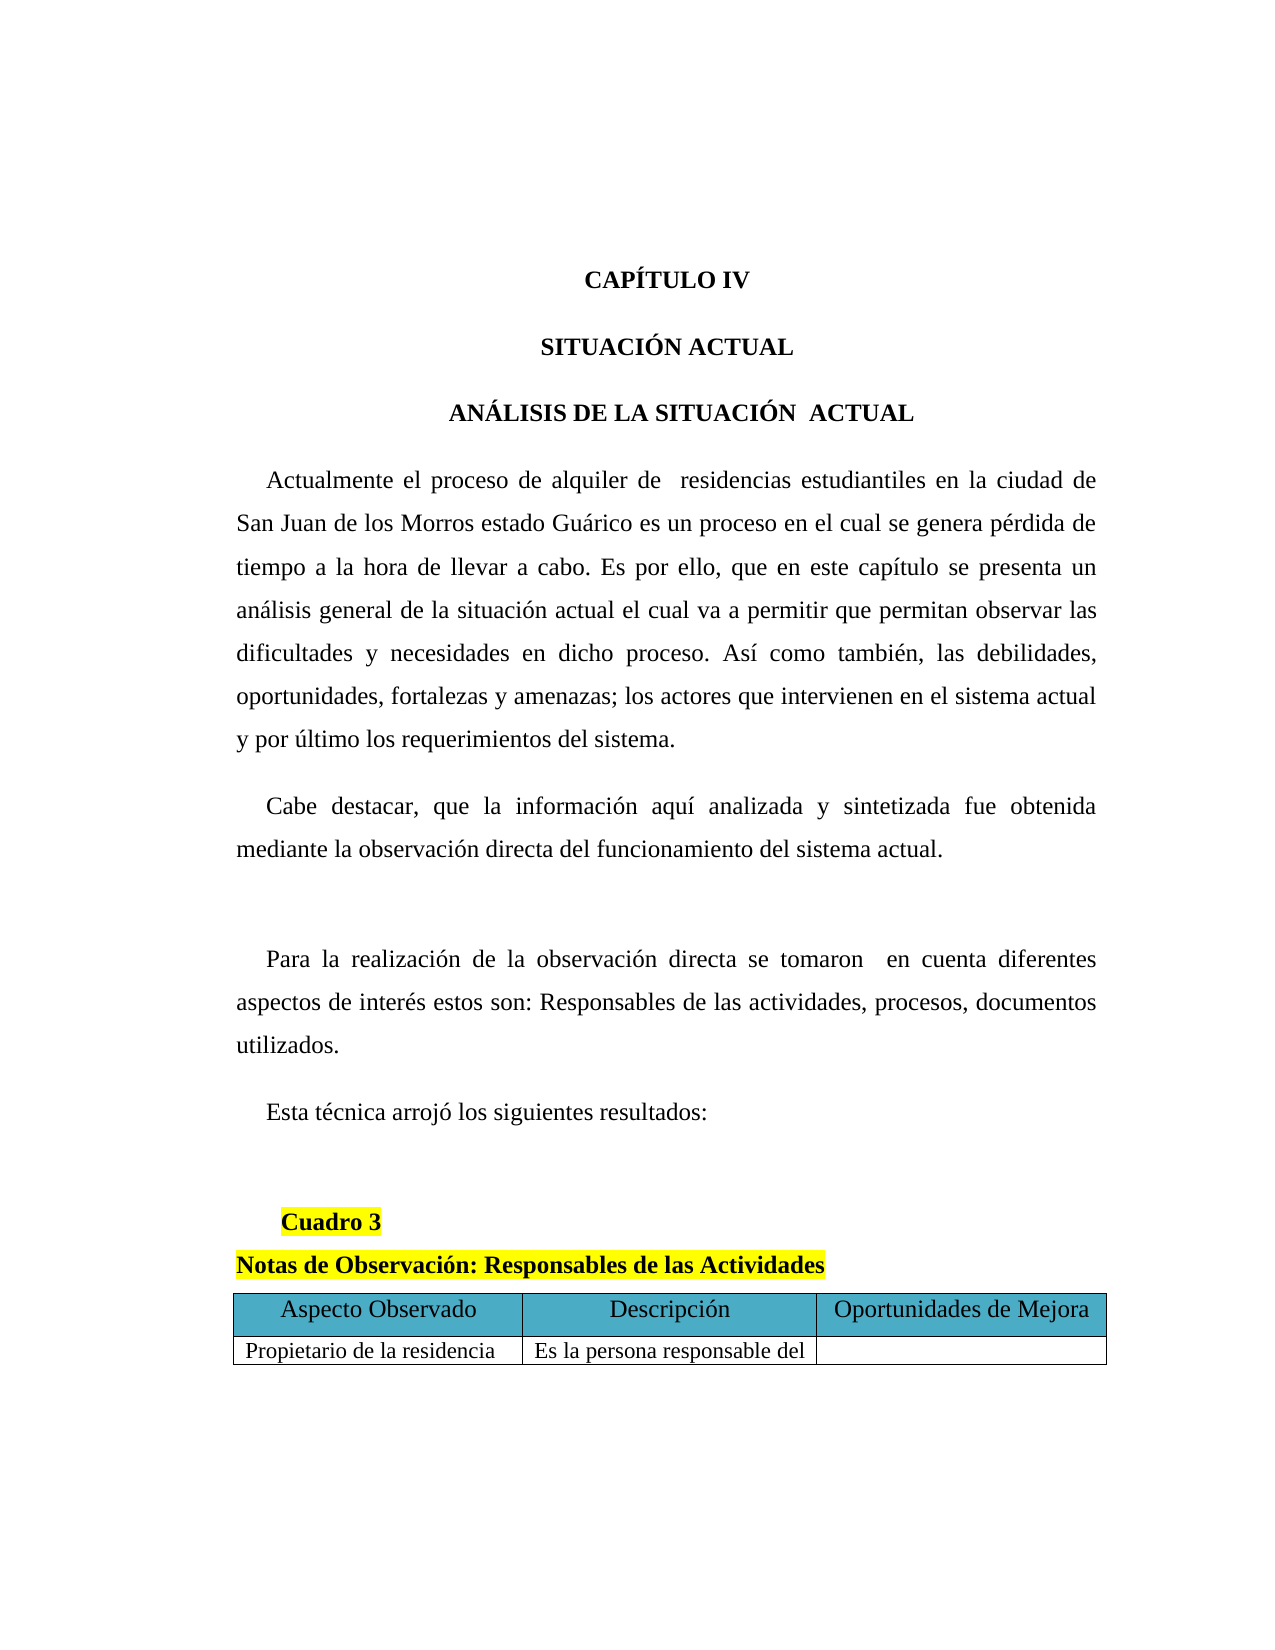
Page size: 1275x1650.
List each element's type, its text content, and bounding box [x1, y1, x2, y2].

text Cabe destacar, que la información aquí analizada y sintetizada fue obtenida mediante la observación directa del funcionamiento del sistema actual. [236, 791, 1098, 863]
table_header Oportunidades de Mejora [817, 1294, 1106, 1336]
table_cell Es la persona responsable del [523, 1337, 816, 1363]
table_header Aspecto Observado [234, 1294, 522, 1336]
table_cell Propietario de la residencia [234, 1337, 522, 1363]
table_header Descripción [523, 1294, 816, 1336]
text SITUACIÓN ACTUAL [236, 332, 1098, 361]
text Análisis De La Situación Actual [236, 398, 1098, 427]
text Notas de Observación: Responsables de las Actividades [236, 1250, 1098, 1279]
text Para la realización de la observación directa se tomaron en cuenta diferentes aspectos de interés estos son: Responsables de las actividades, procesos, documentos utilizados. [236, 944, 1098, 1059]
text Cuadro 3 [236, 1207, 1098, 1236]
text Actualmente el proceso de alquiler de residencias estudiantiles en la ciudad de San Juan de los Morros estado Guárico es un proceso en el cual se genera pérdida de tiempo a la hora de llevar a cabo. Es por ello, que en este capítulo se presenta un análisis general de la situación actual el cual va a permitir que permitan observar las dificultades y necesidades en dicho proceso. Así como también, las debilidades, oportunidades, fortalezas y amenazas; los actores que intervienen en el sistema actual y por último los requerimientos del sistema. [236, 465, 1098, 753]
text Esta técnica arrojó los siguientes resultados: [236, 1097, 1098, 1126]
text CAPÍTULO IV [236, 265, 1098, 294]
table_cell [817, 1337, 1106, 1363]
